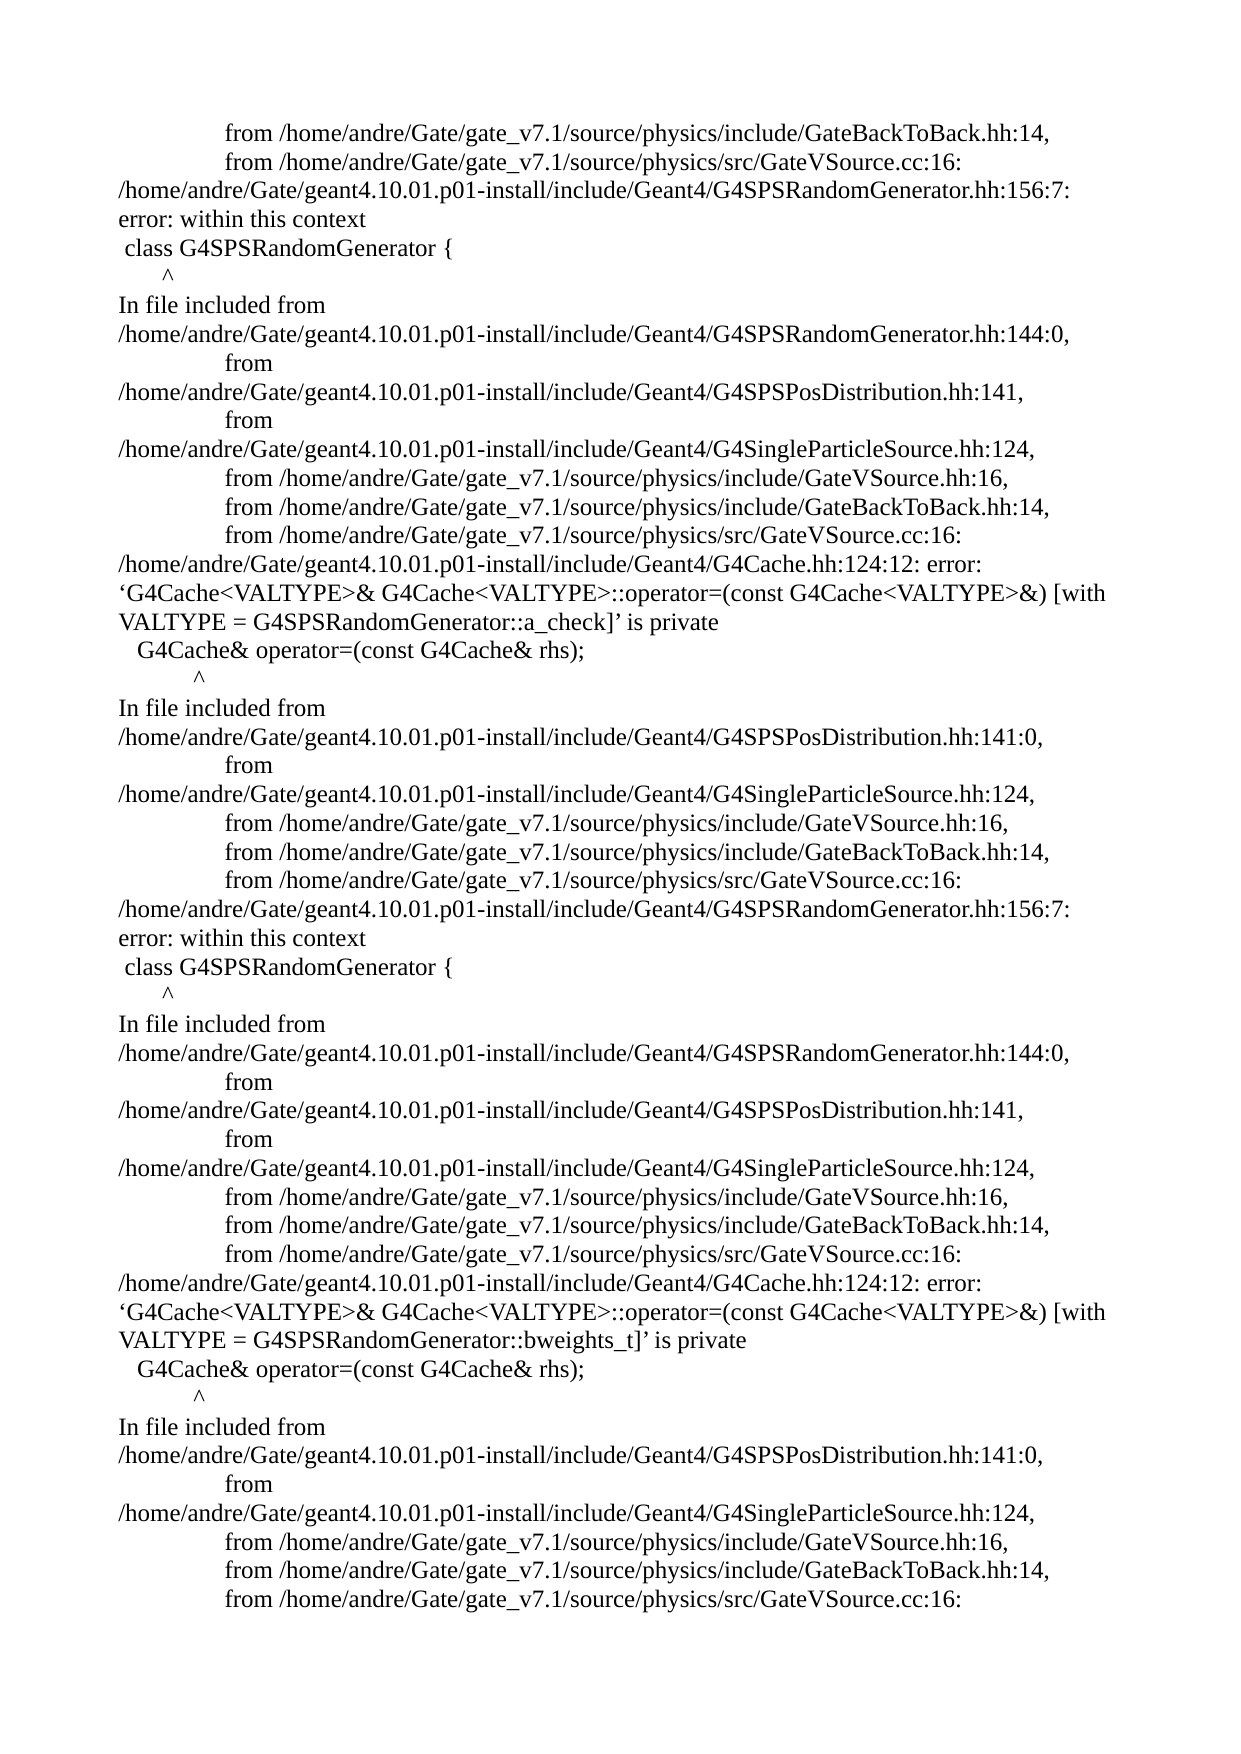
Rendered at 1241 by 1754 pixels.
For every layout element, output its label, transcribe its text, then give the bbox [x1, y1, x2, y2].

text from /home/andre/Gate/geant4.10.01.p01-install/include/Geant4/G4SPSPosDistribution.hh:141, [118, 1067, 1122, 1124]
text from /home/andre/Gate/gate_v7.1/source/physics/include/GateVSource.hh:16, [118, 1182, 1122, 1211]
text from /home/andre/Gate/gate_v7.1/source/physics/include/GateBackToBack.hh:14, [118, 118, 1122, 147]
text from /home/andre/Gate/geant4.10.01.p01-install/include/Geant4/G4SingleParticleSource.hh:124, [118, 751, 1122, 808]
text ^ [118, 1383, 1122, 1412]
text /home/andre/Gate/geant4.10.01.p01-install/include/Geant4/G4SPSRandomGenerator.hh:156:7: error: within this context [118, 176, 1122, 233]
text ^ [118, 262, 1122, 291]
text /home/andre/Gate/geant4.10.01.p01-install/include/Geant4/G4Cache.hh:124:12: error: ‘G4Cache<VALTYPE>& G4Cache<VALTYPE>::operator=(const G4Cache<VALTYPE>&) [with VALTYPE = G4SPSRandomGenerator::bweights_t]’ is private [118, 1268, 1122, 1354]
text class G4SPSRandomGenerator { [118, 233, 1122, 262]
text ^ [118, 981, 1122, 1009]
text from /home/andre/Gate/geant4.10.01.p01-install/include/Geant4/G4SingleParticleSource.hh:124, [118, 1124, 1122, 1182]
text In file included from /home/andre/Gate/geant4.10.01.p01-install/include/Geant4/G4SPSPosDistribution.hh:141:0, [118, 693, 1122, 751]
text G4Cache& operator=(const G4Cache& rhs); [118, 636, 1122, 664]
text from /home/andre/Gate/gate_v7.1/source/physics/include/GateBackToBack.hh:14, [118, 837, 1122, 866]
text from /home/andre/Gate/geant4.10.01.p01-install/include/Geant4/G4SPSPosDistribution.hh:141, [118, 348, 1122, 406]
text In file included from /home/andre/Gate/geant4.10.01.p01-install/include/Geant4/G4SPSPosDistribution.hh:141:0, [118, 1412, 1122, 1469]
text from /home/andre/Gate/gate_v7.1/source/physics/src/GateVSource.cc:16: [118, 866, 1122, 894]
text /home/andre/Gate/geant4.10.01.p01-install/include/Geant4/G4Cache.hh:124:12: error: ‘G4Cache<VALTYPE>& G4Cache<VALTYPE>::operator=(const G4Cache<VALTYPE>&) [with VALTYPE = G4SPSRandomGenerator::a_check]’ is private [118, 549, 1122, 636]
text from /home/andre/Gate/gate_v7.1/source/physics/include/GateVSource.hh:16, [118, 463, 1122, 492]
text from /home/andre/Gate/geant4.10.01.p01-install/include/Geant4/G4SingleParticleSource.hh:124, [118, 1469, 1122, 1527]
text /home/andre/Gate/geant4.10.01.p01-install/include/Geant4/G4SPSRandomGenerator.hh:156:7: error: within this context [118, 894, 1122, 952]
text from /home/andre/Gate/gate_v7.1/source/physics/src/GateVSource.cc:16: [118, 1584, 1122, 1613]
text from /home/andre/Gate/gate_v7.1/source/physics/src/GateVSource.cc:16: [118, 1239, 1122, 1268]
text from /home/andre/Gate/geant4.10.01.p01-install/include/Geant4/G4SingleParticleSource.hh:124, [118, 406, 1122, 463]
text from /home/andre/Gate/gate_v7.1/source/physics/src/GateVSource.cc:16: [118, 521, 1122, 549]
text from /home/andre/Gate/gate_v7.1/source/physics/include/GateBackToBack.hh:14, [118, 1211, 1122, 1239]
text from /home/andre/Gate/gate_v7.1/source/physics/include/GateBackToBack.hh:14, [118, 1556, 1122, 1584]
text G4Cache& operator=(const G4Cache& rhs); [118, 1354, 1122, 1383]
text class G4SPSRandomGenerator { [118, 952, 1122, 981]
text In file included from /home/andre/Gate/geant4.10.01.p01-install/include/Geant4/G4SPSRandomGenerator.hh:144:0, [118, 1009, 1122, 1067]
text In file included from /home/andre/Gate/geant4.10.01.p01-install/include/Geant4/G4SPSRandomGenerator.hh:144:0, [118, 291, 1122, 348]
text from /home/andre/Gate/gate_v7.1/source/physics/include/GateVSource.hh:16, [118, 808, 1122, 837]
text ^ [118, 664, 1122, 693]
text from /home/andre/Gate/gate_v7.1/source/physics/include/GateVSource.hh:16, [118, 1527, 1122, 1556]
text from /home/andre/Gate/gate_v7.1/source/physics/include/GateBackToBack.hh:14, [118, 492, 1122, 521]
text from /home/andre/Gate/gate_v7.1/source/physics/src/GateVSource.cc:16: [118, 147, 1122, 176]
